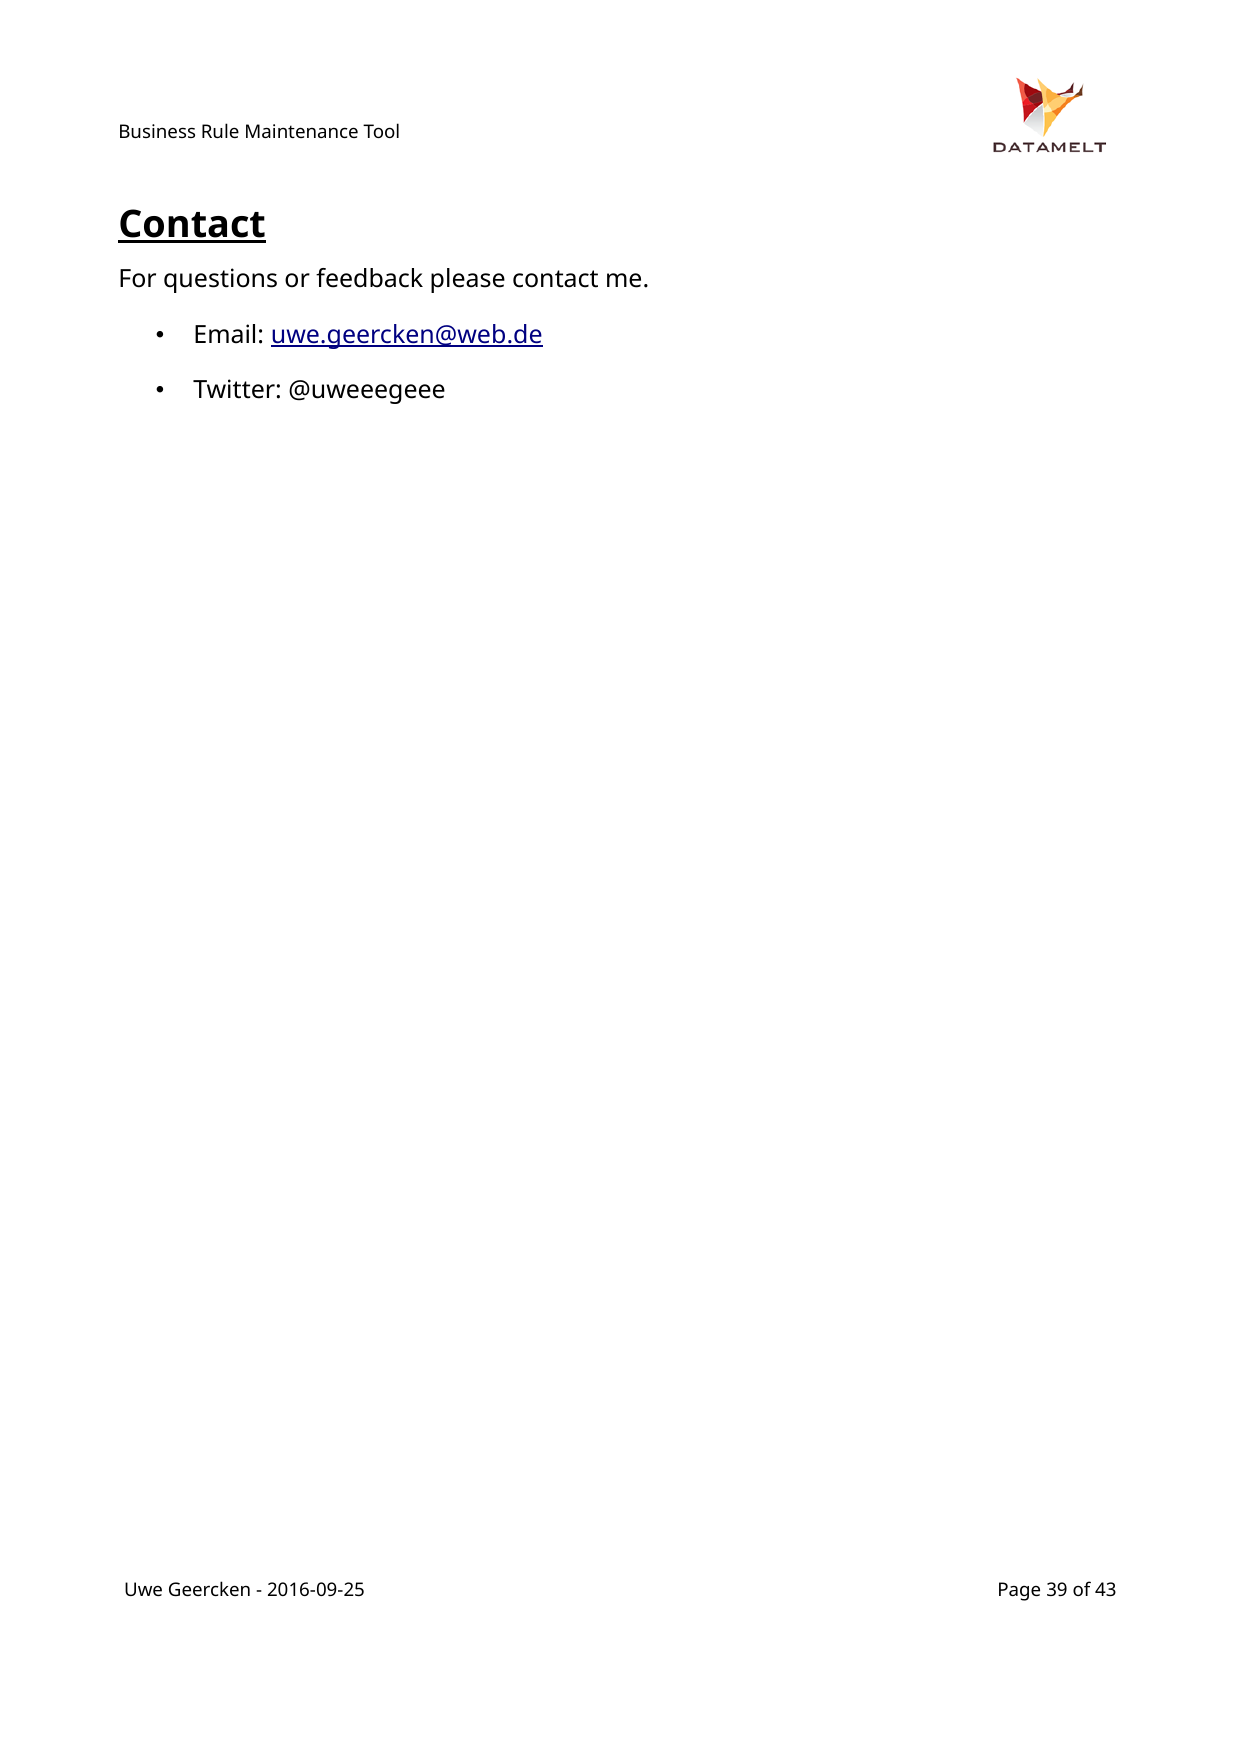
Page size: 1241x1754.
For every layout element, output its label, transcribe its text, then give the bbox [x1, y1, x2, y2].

picture [992, 69, 1107, 160]
list Twitter: @uweeegeee [156, 372, 1122, 406]
text For questions or feedback please contact me. [118, 261, 1122, 295]
subtitle Contact [118, 197, 1122, 248]
list Email: uwe.geercken@web.de [156, 316, 1122, 350]
